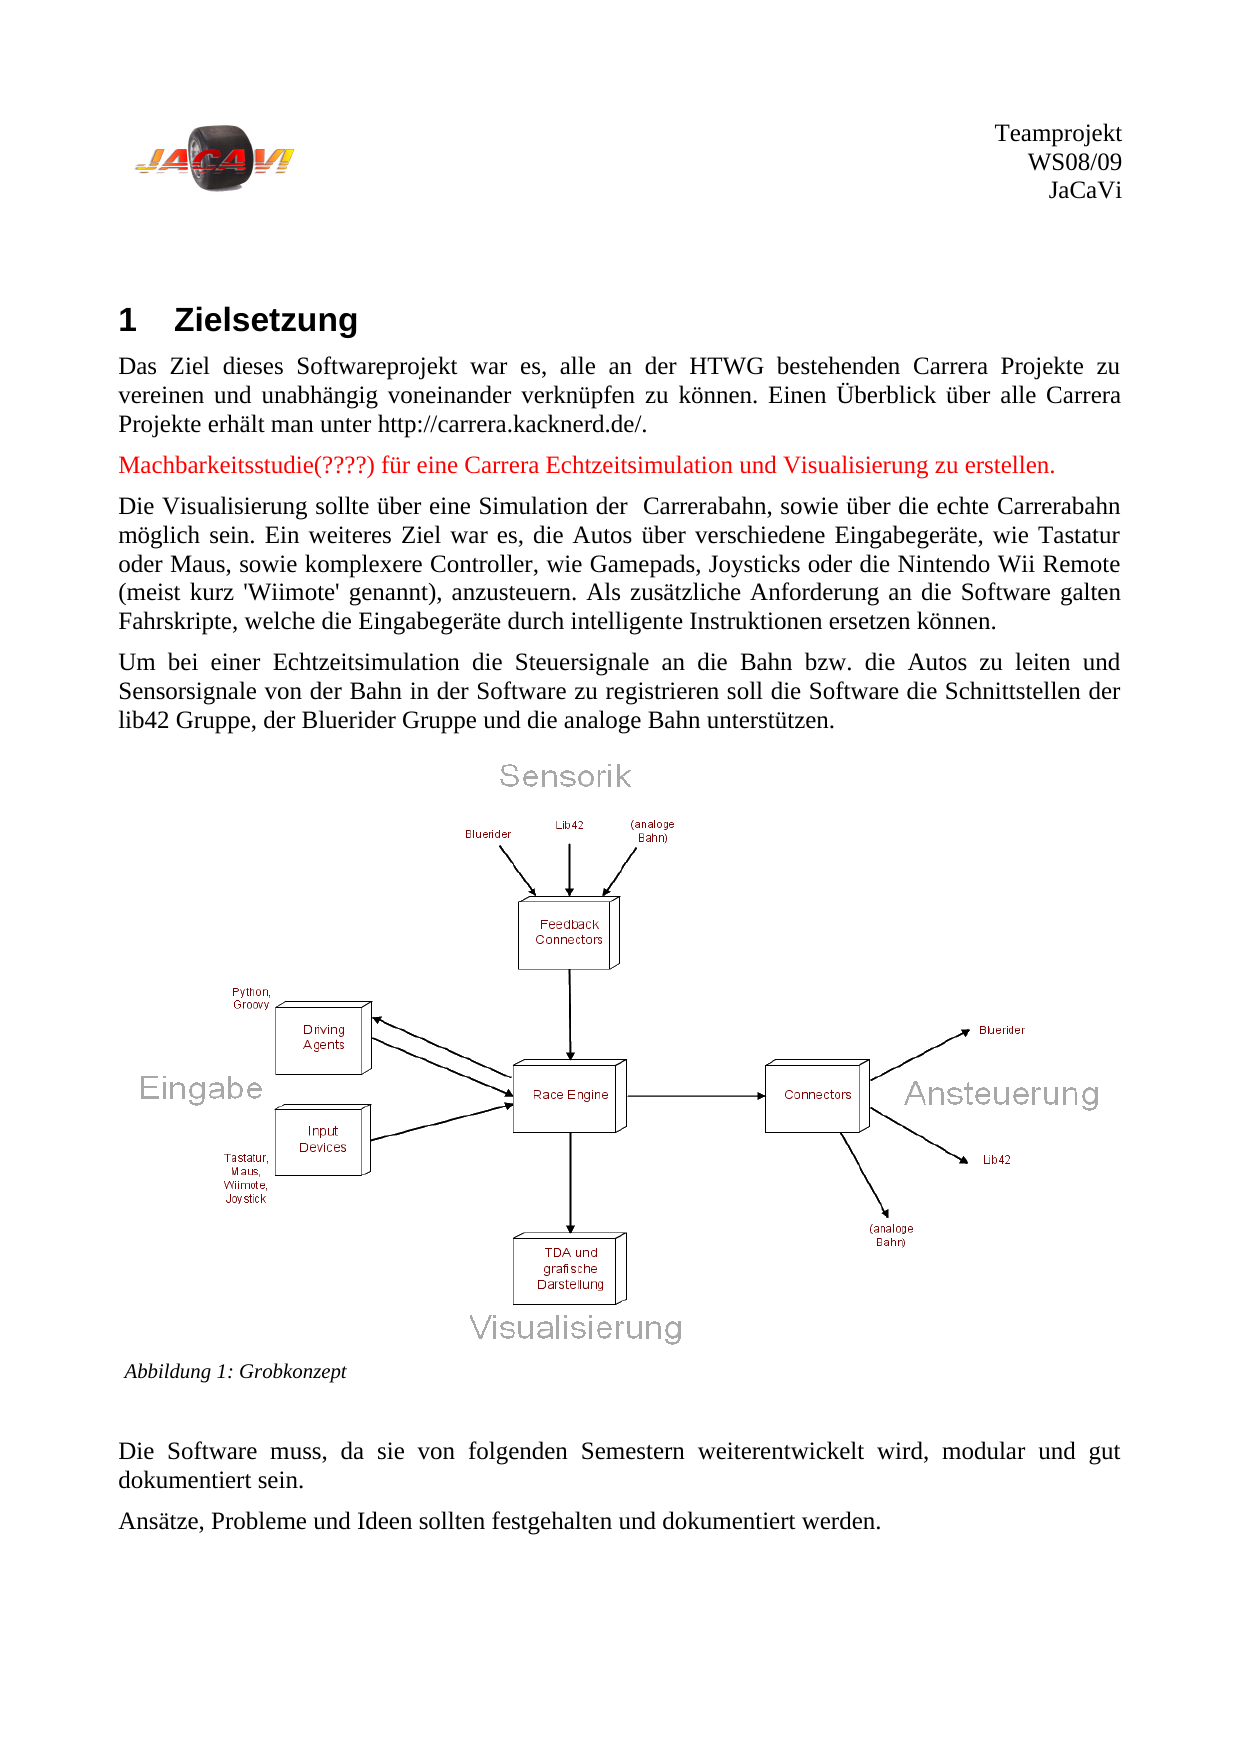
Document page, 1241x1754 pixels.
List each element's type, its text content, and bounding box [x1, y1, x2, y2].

subtitle Zielsetzung [118, 300, 1122, 339]
text Machbarkeitsstudie(????) für eine Carrera Echtzeitsimulation und Visualisierung zu erstellen. [118, 450, 1122, 479]
text Um bei einer Echtzeitsimulation die Steuersignale an die Bahn bzw. die Autos zu leiten und Sensorsignale von der Bahn in der Software zu registrieren soll die Software die Schnittstellen der lib42 Gruppe, der Bluerider Gruppe und die analoge Bahn unterstützen. [118, 647, 1122, 734]
text Abbildung 1: Grobkonzept [124, 1359, 1119, 1383]
text Die Visualisierung sollte über eine Simulation der Carrerabahn, sowie über die echte Carrerabahn möglich sein. Ein weiteres Ziel war es, die Autos über verschiedene Eingabegeräte, wie Tastatur oder Maus, sowie komplexere Controller, wie Gamepads, Joysticks oder die Nintendo Wii Remote (meist kurz 'Wiimote' genannt), anzusteuern. Als zusätzliche Anforderung an die Software galten Fahrskripte, welche die Eingabegeräte durch intelligente Instruktionen ersetzen können. [118, 491, 1122, 635]
picture [128, 120, 307, 195]
picture [124, 746, 1119, 1359]
text Ansätze, Probleme und Ideen sollten festgehalten und dokumentiert werden. [118, 1506, 1122, 1535]
text Die Software muss, da sie von folgenden Semestern weiterentwickelt wird, modular und gut dokumentiert sein. [118, 1436, 1122, 1494]
text Das Ziel dieses Softwareprojekt war es, alle an der HTWG bestehenden Carrera Projekte zu vereinen und unabhängig voneinander verknüpfen zu können. Einen Überblick über alle Carrera Projekte erhält man unter http://carrera.kacknerd.de/. [118, 351, 1122, 437]
